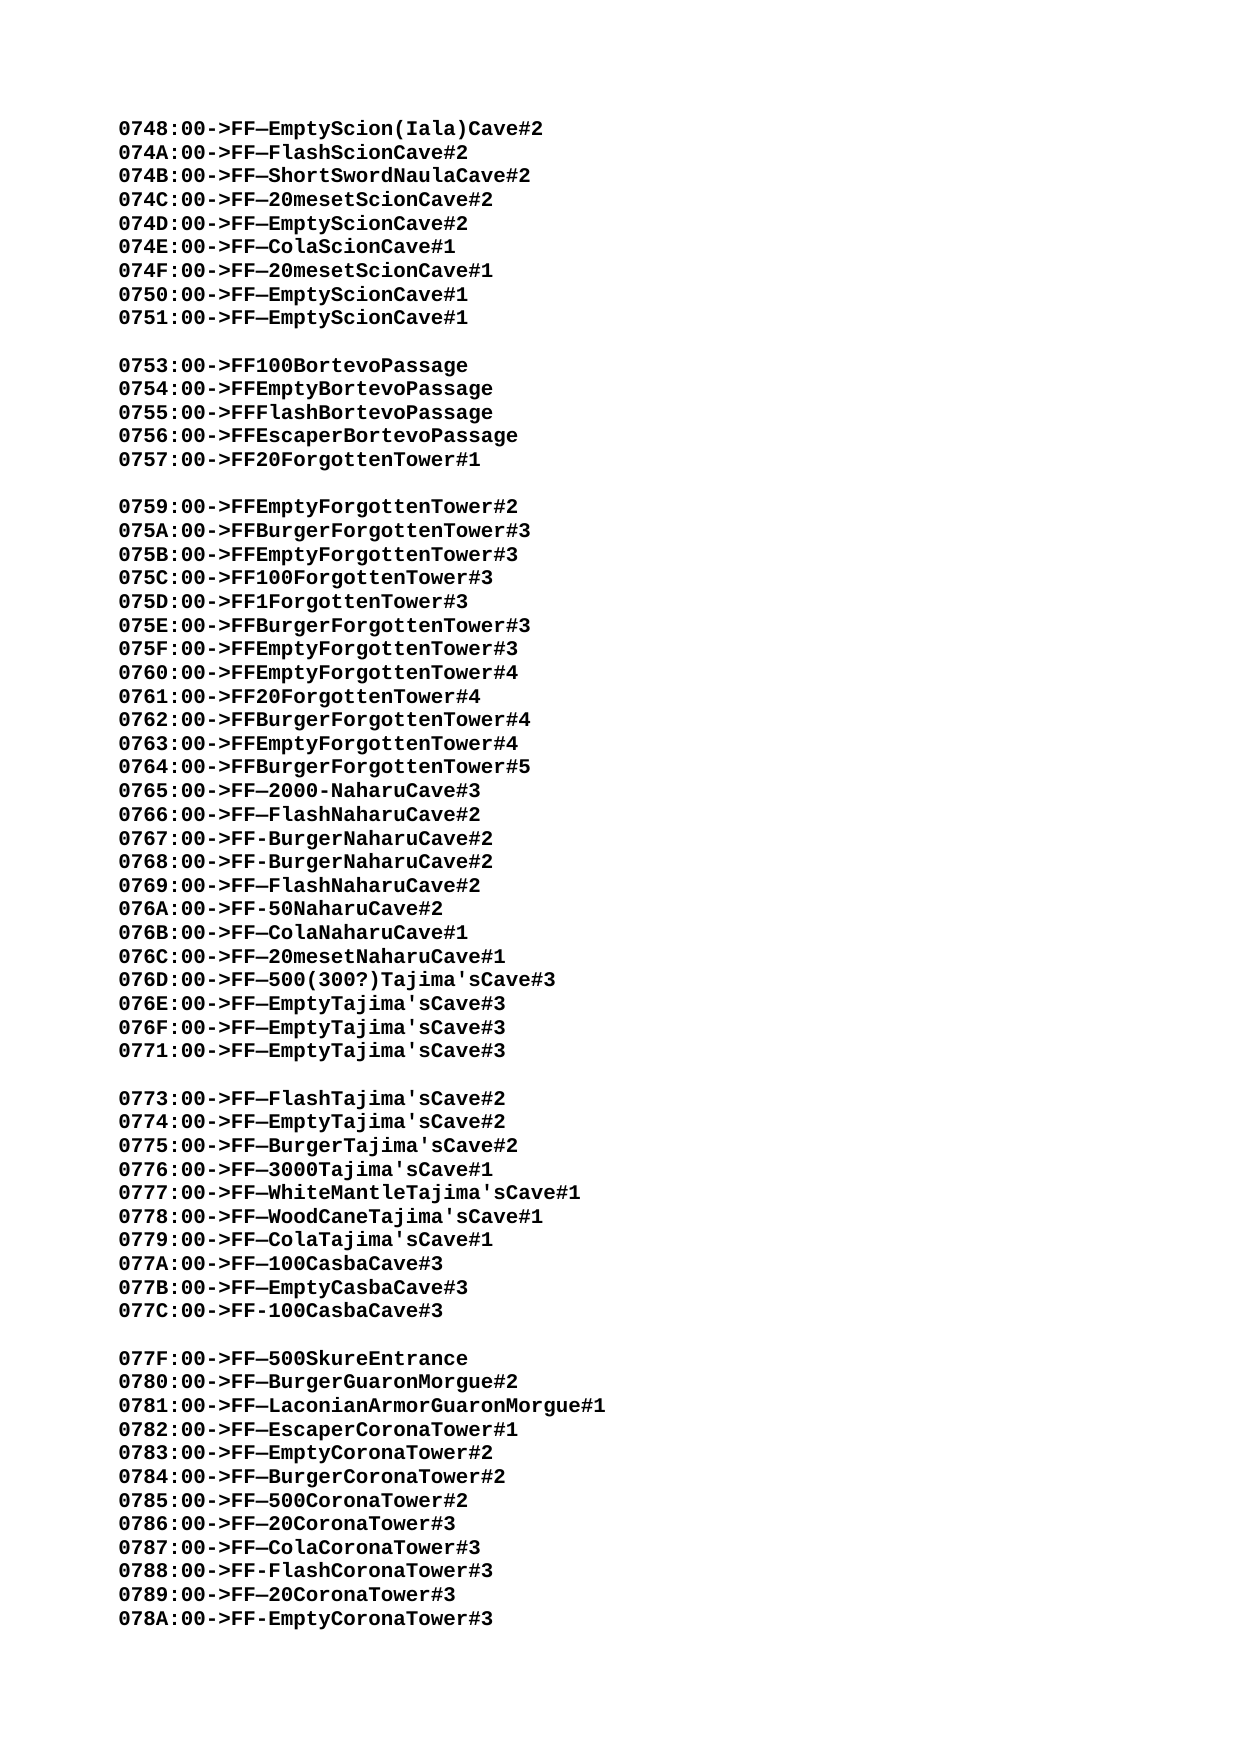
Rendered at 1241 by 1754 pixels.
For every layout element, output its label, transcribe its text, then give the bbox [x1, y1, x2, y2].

text 0762:00->FFBurgerForgottenTower#4 [118, 709, 1122, 733]
text 0777:00->FF—WhiteMantleTajima'sCave#1 [118, 1182, 1122, 1206]
text 0750:00->FF—EmptyScionCave#1 [118, 284, 1122, 307]
text 0787:00->FF—ColaCoronaTower#3 [118, 1537, 1122, 1561]
text 0773:00->FF—FlashTajima'sCave#2 [118, 1088, 1122, 1111]
text 0766:00->FF—FlashNaharuCave#2 [118, 804, 1122, 827]
text 0784:00->FF—BurgerCoronaTower#2 [118, 1466, 1122, 1489]
text 077C:00->FF-100CasbaCave#3 [118, 1300, 1122, 1324]
text 0756:00->FFEscaperBortevoPassage [118, 426, 1122, 449]
text 0786:00->FF—20CoronaTower#3 [118, 1513, 1122, 1537]
text 074E:00->FF—ColaScionCave#1 [118, 236, 1122, 260]
text 074D:00->FF—EmptyScionCave#2 [118, 213, 1122, 236]
text 0751:00->FF—EmptyScionCave#1 [118, 307, 1122, 331]
text 0781:00->FF—LaconianArmorGuaronMorgue#1 [118, 1395, 1122, 1419]
text 0774:00->FF—EmptyTajima'sCave#2 [118, 1111, 1122, 1135]
text 078A:00->FF-EmptyCoronaTower#3 [118, 1608, 1122, 1631]
text 0785:00->FF—500CoronaTower#2 [118, 1489, 1122, 1513]
text 077F:00->FF—500SkureEntrance [118, 1348, 1122, 1371]
text 0760:00->FFEmptyForgottenTower#4 [118, 662, 1122, 686]
text 0769:00->FF—FlashNaharuCave#2 [118, 875, 1122, 898]
text 0768:00->FF-BurgerNaharuCave#2 [118, 851, 1122, 875]
text 075A:00->FFBurgerForgottenTower#3 [118, 520, 1122, 544]
text 0764:00->FFBurgerForgottenTower#5 [118, 757, 1122, 780]
text 074A:00->FF—FlashScionCave#2 [118, 142, 1122, 165]
text 0788:00->FF-FlashCoronaTower#3 [118, 1561, 1122, 1584]
text 0782:00->FF—EscaperCoronaTower#1 [118, 1419, 1122, 1442]
text 076F:00->FF—EmptyTajima'sCave#3 [118, 1017, 1122, 1040]
text 077A:00->FF—100CasbaCave#3 [118, 1253, 1122, 1277]
text 077B:00->FF—EmptyCasbaCave#3 [118, 1277, 1122, 1300]
text 076E:00->FF—EmptyTajima'sCave#3 [118, 993, 1122, 1017]
text 076D:00->FF—500(300?)Tajima'sCave#3 [118, 969, 1122, 993]
text 074C:00->FF—20mesetScionCave#2 [118, 189, 1122, 213]
text 076B:00->FF—ColaNaharuCave#1 [118, 922, 1122, 946]
text 0789:00->FF—20CoronaTower#3 [118, 1584, 1122, 1608]
text 075C:00->FF100ForgottenTower#3 [118, 567, 1122, 591]
text 0767:00->FF-BurgerNaharuCave#2 [118, 827, 1122, 851]
text 0754:00->FFEmptyBortevoPassage [118, 378, 1122, 402]
text 0776:00->FF—3000Tajima'sCave#1 [118, 1158, 1122, 1182]
text 075F:00->FFEmptyForgottenTower#3 [118, 638, 1122, 662]
text 0759:00->FFEmptyForgottenTower#2 [118, 496, 1122, 520]
text 0771:00->FF—EmptyTajima'sCave#3 [118, 1040, 1122, 1064]
text 0763:00->FFEmptyForgottenTower#4 [118, 733, 1122, 757]
text 075D:00->FF1ForgottenTower#3 [118, 591, 1122, 615]
text 0779:00->FF—ColaTajima'sCave#1 [118, 1229, 1122, 1253]
text 0757:00->FF20ForgottenTower#1 [118, 449, 1122, 473]
text 0783:00->FF—EmptyCoronaTower#2 [118, 1442, 1122, 1466]
text 0775:00->FF—BurgerTajima'sCave#2 [118, 1135, 1122, 1158]
text 0765:00->FF—2000-NaharuCave#3 [118, 780, 1122, 804]
text 0778:00->FF—WoodCaneTajima'sCave#1 [118, 1206, 1122, 1229]
text 074F:00->FF—20mesetScionCave#1 [118, 260, 1122, 284]
text 076C:00->FF—20mesetNaharuCave#1 [118, 946, 1122, 969]
text 0780:00->FF—BurgerGuaronMorgue#2 [118, 1371, 1122, 1395]
text 0748:00->FF—EmptyScion(Iala)Cave#2 [118, 118, 1122, 142]
text 075B:00->FFEmptyForgottenTower#3 [118, 544, 1122, 567]
text 074B:00->FF—ShortSwordNaulaCave#2 [118, 165, 1122, 189]
text 0753:00->FF100BortevoPassage [118, 354, 1122, 378]
text 076A:00->FF-50NaharuCave#2 [118, 898, 1122, 922]
text 075E:00->FFBurgerForgottenTower#3 [118, 615, 1122, 638]
text 0755:00->FFFlashBortevoPassage [118, 402, 1122, 426]
text 0761:00->FF20ForgottenTower#4 [118, 686, 1122, 709]
